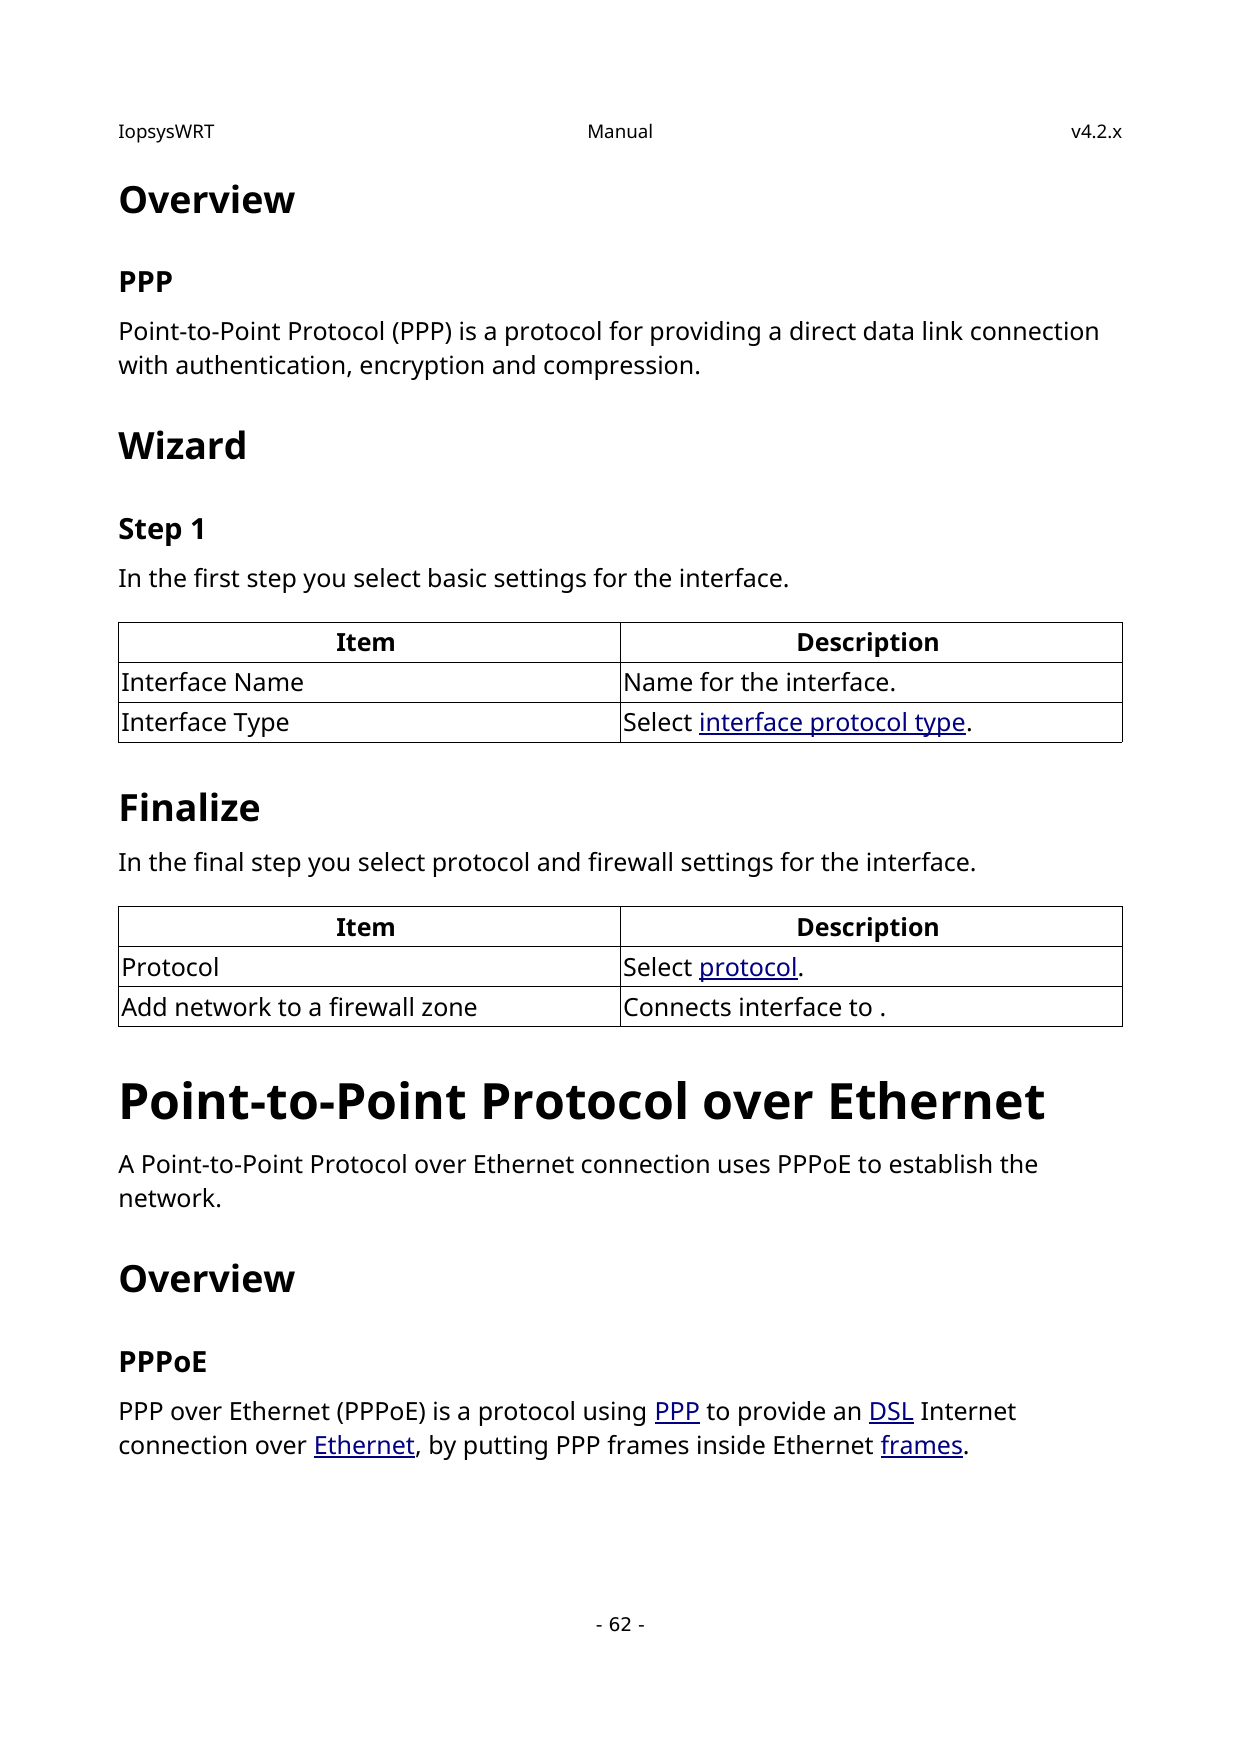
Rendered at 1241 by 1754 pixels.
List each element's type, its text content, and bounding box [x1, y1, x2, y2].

table_cell Select protocol. [621, 947, 1122, 986]
table_header Item [119, 623, 620, 662]
table_header Item [119, 907, 620, 946]
table_header Description [621, 623, 1122, 662]
table_cell Connects interface to . [621, 987, 1122, 1026]
subtitle Overview [118, 1252, 1122, 1303]
text In the final step you select protocol and firewall settings for the interface. [118, 845, 1122, 879]
text Point-to-Point Protocol (PPP) is a protocol for providing a direct data link connection with authentication, encryption and compression. [118, 314, 1122, 382]
table_header Description [621, 907, 1122, 946]
subtitle Wizard [118, 419, 1122, 471]
table_cell Interface Type [119, 703, 620, 742]
table_cell Select interface protocol type. [621, 703, 1122, 742]
text In the first step you select basic settings for the interface. [118, 560, 1122, 594]
subtitle Point-to-Point Protocol over Ethernet [118, 1066, 1122, 1134]
subtitle Overview [118, 173, 1122, 224]
subtitle PPPoE [118, 1341, 1122, 1381]
table_cell Protocol [119, 947, 620, 986]
subtitle Finalize [118, 781, 1122, 832]
table_cell Name for the interface. [621, 663, 1122, 702]
text A Point-to-Point Protocol over Ethernet connection uses PPPoE to establish the network. [118, 1147, 1122, 1215]
table_cell Add network to a firewall zone [119, 987, 620, 1026]
text PPP over Ethernet (PPPoE) is a protocol using PPP to provide an DSL Internet connection over Ethernet, by putting PPP frames inside Ethernet frames. [118, 1393, 1122, 1461]
table_cell Interface Name [119, 663, 620, 702]
subtitle Step 1 [118, 508, 1122, 548]
subtitle PPP [118, 262, 1122, 301]
